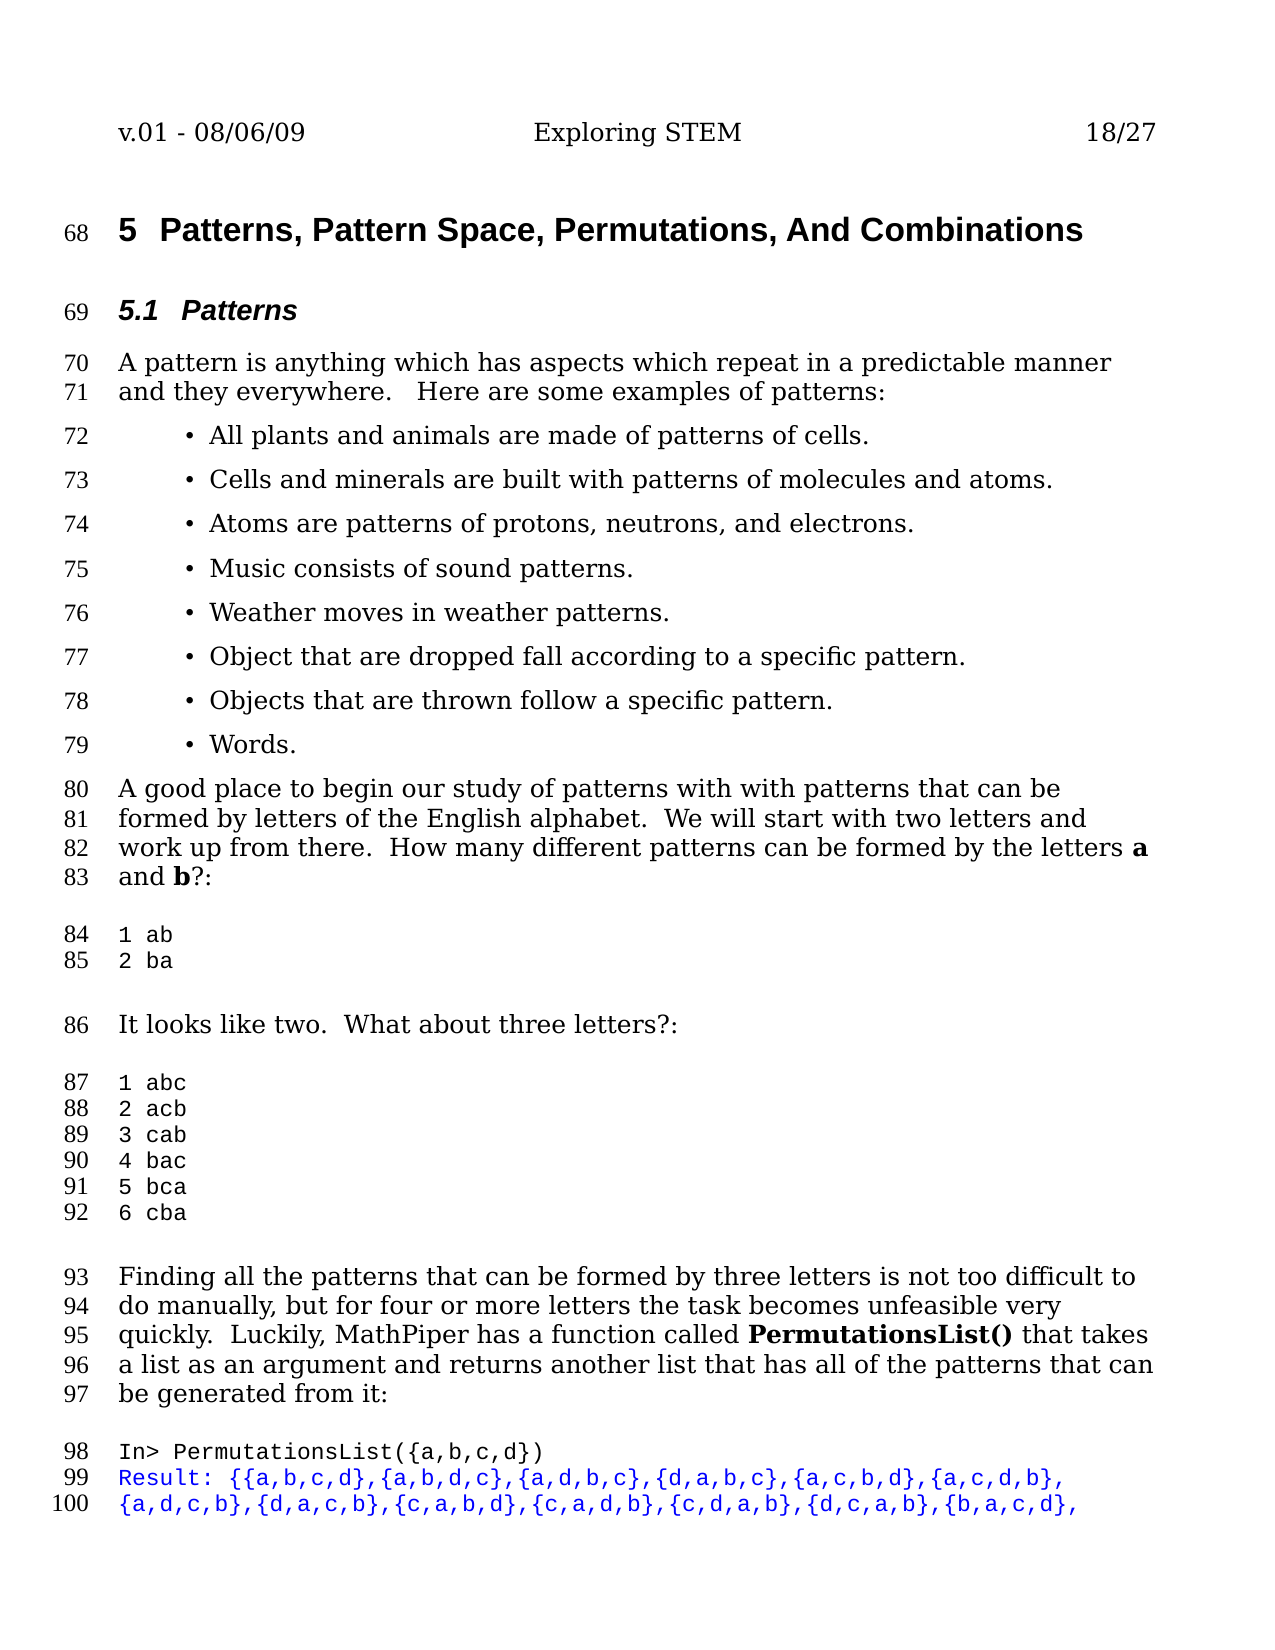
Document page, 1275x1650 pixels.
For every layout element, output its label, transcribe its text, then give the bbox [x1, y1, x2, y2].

list All plants and animals are made of patterns of cells. [185, 421, 1157, 450]
list Music consists of sound patterns. [185, 554, 1157, 583]
text It looks like two. What about three letters?: [118, 1010, 1157, 1039]
text 1 abc [118, 1072, 1157, 1097]
text 3 cab [118, 1123, 1157, 1149]
text Result: {{a,b,c,d},{a,b,d,c},{a,d,b,c},{d,a,b,c},{a,c,b,d},{a,c,d,b},{a,d,c,b},{d,a,c,b},{c,a,b,d},{c,a,d,b},{c,d,a,b},{d,c,a,b},{b,a,c,d}, [118, 1466, 1157, 1518]
list Weather moves in weather patterns. [185, 598, 1157, 627]
text 4 bac [118, 1149, 1157, 1175]
subtitle Patterns, Pattern Space, Permutations, And Combinations [118, 210, 1157, 248]
list Object that are dropped fall according to a specific pattern. [185, 642, 1157, 671]
text A pattern is anything which has aspects which repeat in a predictable manner and they everywhere. Here are some examples of patterns: [118, 348, 1157, 406]
text A good place to begin our study of patterns with with patterns that can be formed by letters of the English alphabet. We will start with two letters and work up from there. How many different patterns can be formed by the letters a and b?: [118, 774, 1157, 892]
list Cells and minerals are built with patterns of molecules and atoms. [185, 465, 1157, 494]
text Finding all the patterns that can be formed by three letters is not too difficult to do manually, but for four or more letters the task becomes unfeasible very quickly. Luckily, MathPiper has a function called PermutationsList() that takes a list as an argument and returns another list that has all of the patterns that can be generated from it: [118, 1262, 1157, 1408]
text 2 ba [118, 949, 1157, 976]
text 5 bca [118, 1175, 1157, 1201]
list Atoms are patterns of protons, neutrons, and electrons. [185, 509, 1157, 539]
text 2 acb [118, 1097, 1157, 1123]
text In> PermutationsList({a,b,c,d}) [118, 1440, 1157, 1466]
text 1 ab [118, 924, 1157, 949]
text 6 cba [118, 1201, 1157, 1227]
list Objects that are thrown follow a specific pattern. [185, 686, 1157, 715]
list Words. [185, 730, 1157, 759]
subtitle Patterns [118, 293, 1157, 327]
